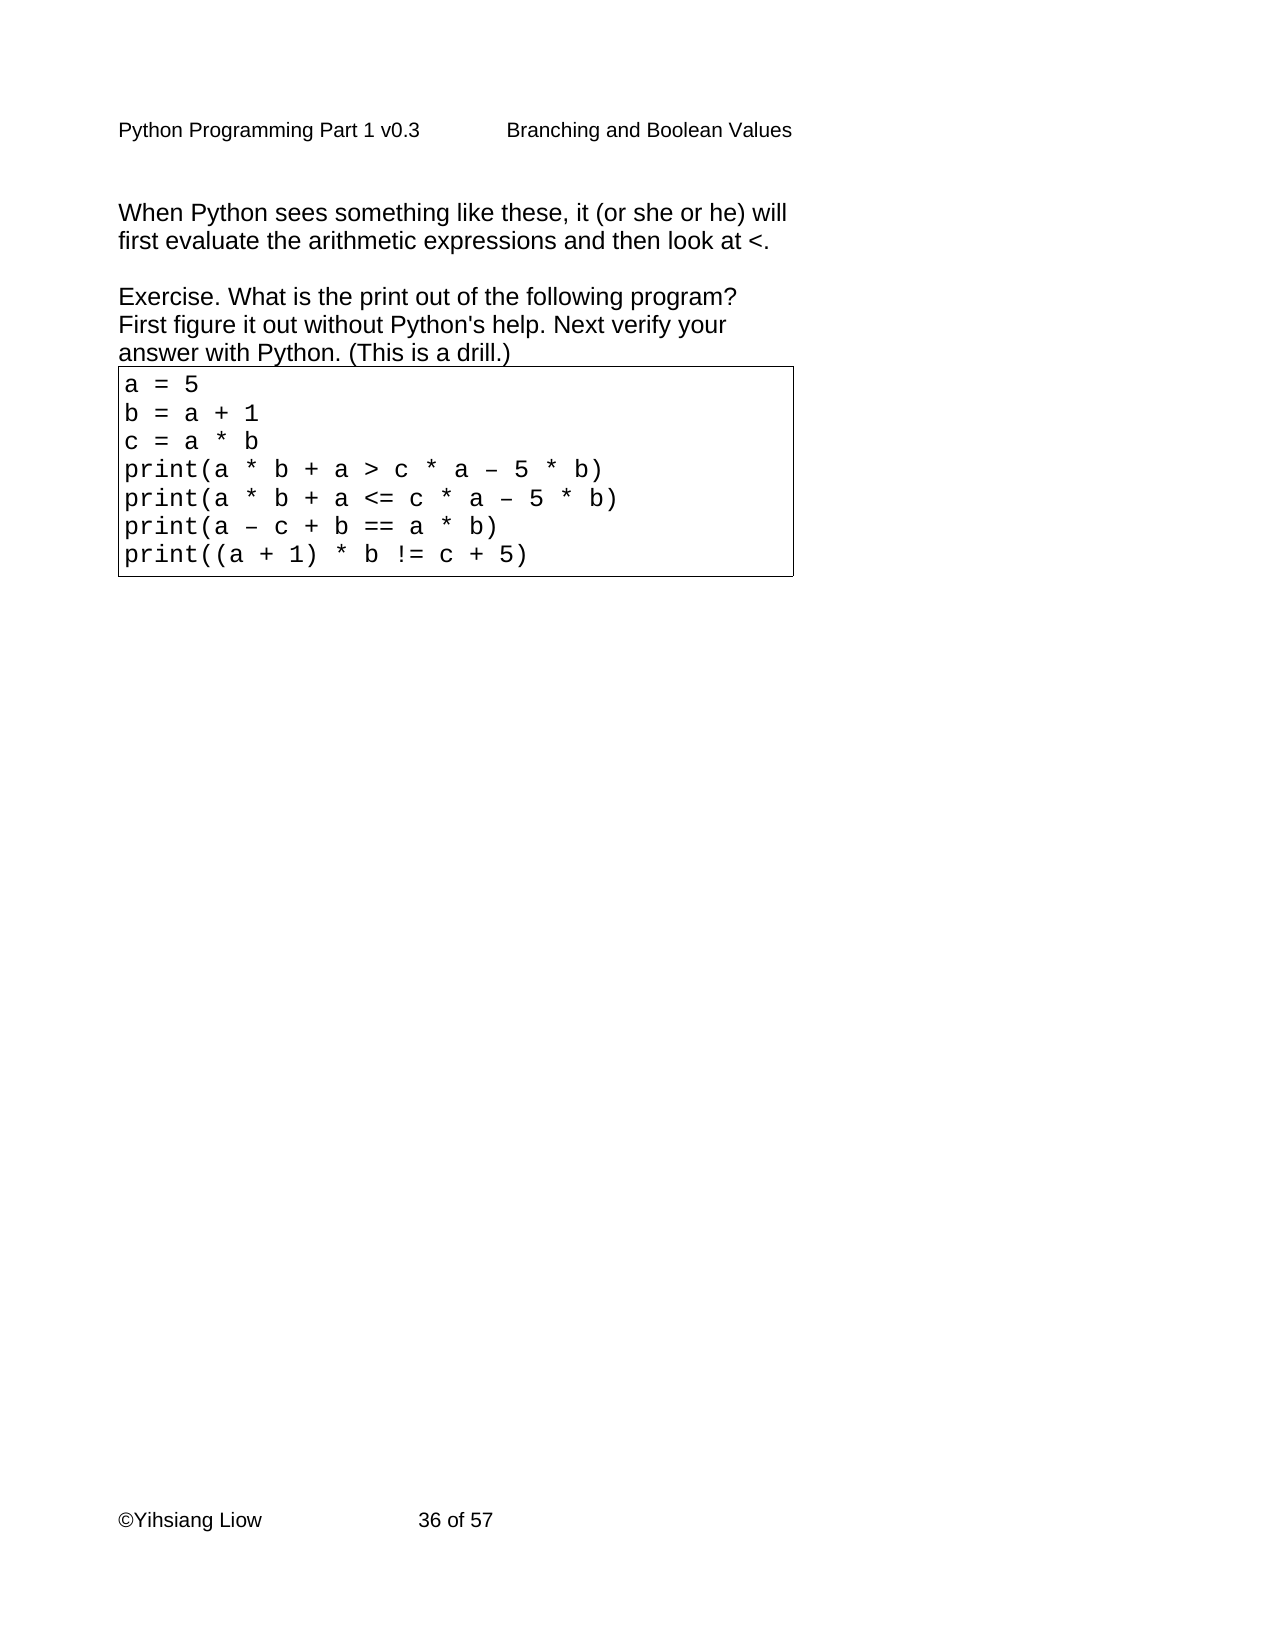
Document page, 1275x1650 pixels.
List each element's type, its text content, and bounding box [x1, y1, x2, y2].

text Exercise. What is the print out of the following program? First figure it out without Python's help. Next verify your answer with Python. (This is a drill.) [118, 282, 793, 366]
table_header a = 5 b = a + 1 c = a * b print(a * b + a > c * a – 5 * b) print(a * b + a <= c * a – 5 * b) print(a – c + b == a * b) print((a + 1) * b != c + 5) [119, 367, 793, 576]
text When Python sees something like these, it (or she or he) will first evaluate the arithmetic expressions and then look at <. [118, 199, 793, 254]
